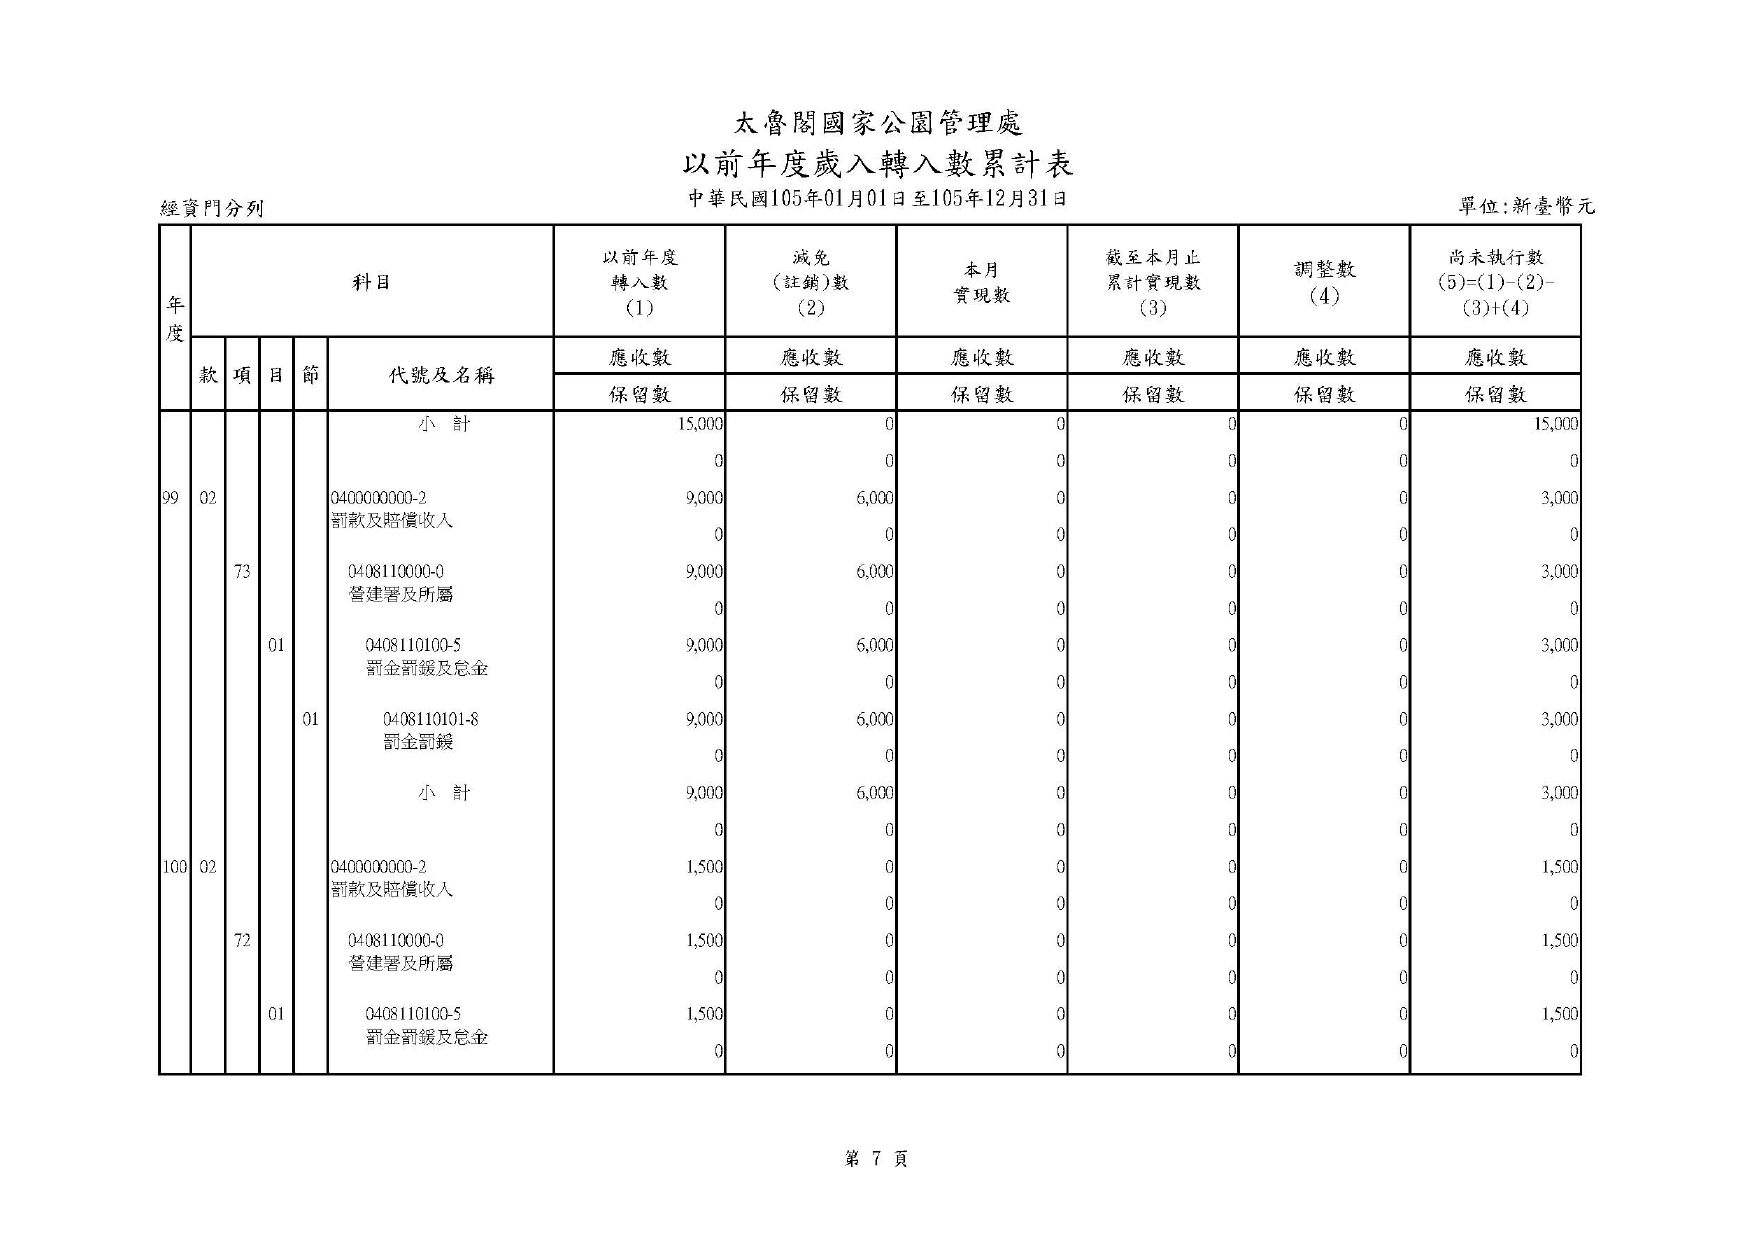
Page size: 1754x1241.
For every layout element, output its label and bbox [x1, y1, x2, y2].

picture [59, 59, 1695, 1216]
